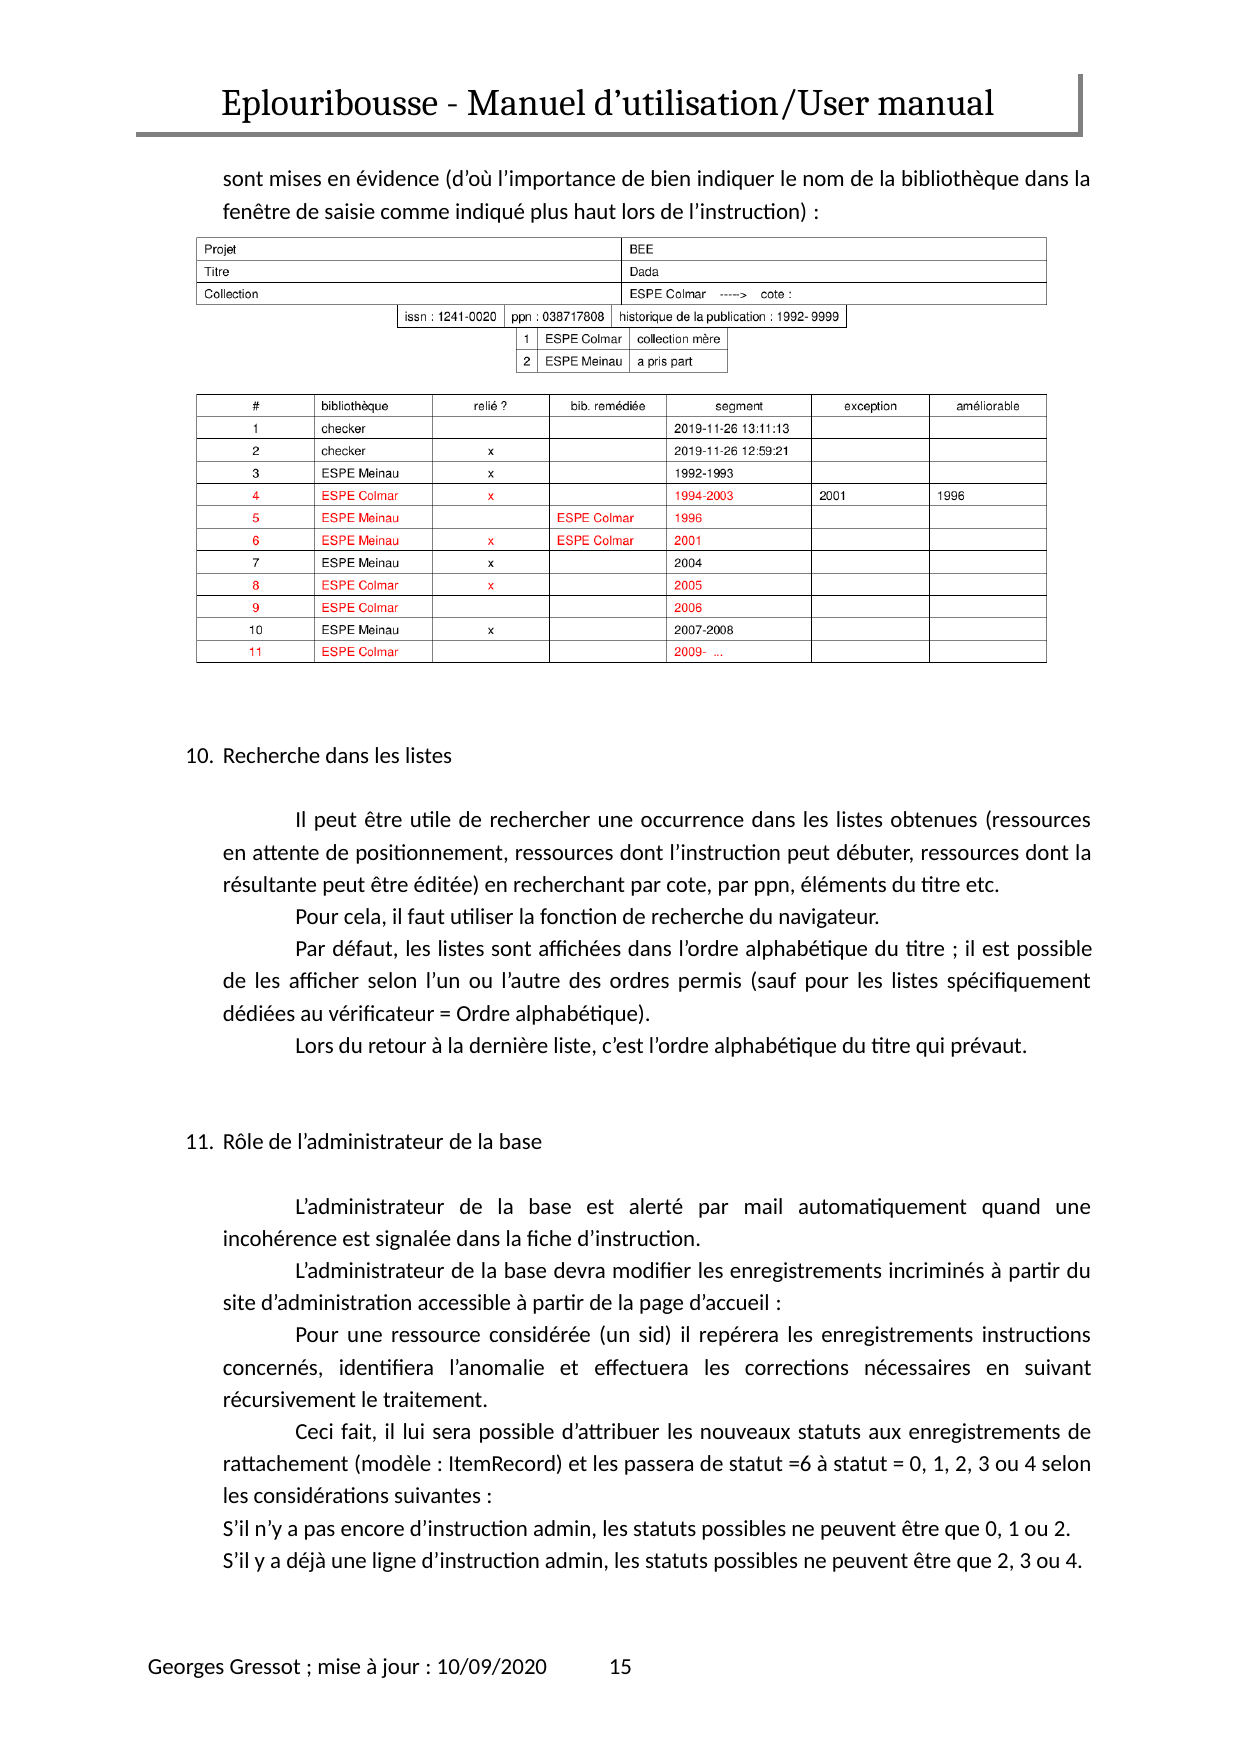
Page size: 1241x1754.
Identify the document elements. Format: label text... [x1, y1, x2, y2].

list Recherche dans les listes [185, 741, 1093, 769]
list Il peut être utile de rechercher une occurrence dans les listes obtenues (ressources en attente de positionnement, ressources dont l’instruction peut débuter, ressources dont la résultante peut être éditée) en recherchant par cote, par ppn, éléments du titre etc. [223, 806, 1093, 898]
list S’il y a déjà une ligne d’instruction admin, les statuts possibles ne peuvent être que 2, 3 ou 4. [223, 1546, 1093, 1574]
list L’administrateur de la base devra modifier les enregistrements incriminés à partir du site d’administration accessible à partir de la page d’accueil : [223, 1256, 1093, 1316]
list Rôle de l’administrateur de la base [185, 1127, 1093, 1155]
list Pour cela, il faut utiliser la fonction de recherche du navigateur. [223, 902, 1093, 930]
list Par défaut, les listes sont affichées dans l’ordre alphabétique du titre ; il est possible de les afficher selon l’un ou l’autre des ordres permis (sauf pour les listes spécifiquement dédiées au vérificateur = Ordre alphabétique). [223, 934, 1093, 1027]
list S’il n’y a pas encore d’instruction admin, les statuts possibles ne peuvent être que 0, 1 ou 2. [223, 1514, 1093, 1542]
list Lors du retour à la dernière liste, c’est l’ordre alphabétique du titre qui prévaut. [223, 1031, 1093, 1059]
list sont mises en évidence (d’où l’importance de bien indiquer le nom de la bibliothèque dans la fenêtre de saisie comme indiqué plus haut lors de l’instruction) : [223, 164, 1093, 225]
list Ceci fait, il lui sera possible d’attribuer les nouveaux statuts aux enregistrements de rattachement (modèle : ItemRecord) et les passera de statut =6 à statut = 0, 1, 2, 3 ou 4 selon les considérations suivantes : [223, 1417, 1093, 1509]
list Pour une ressource considérée (un sid) il repérera les enregistrements instructions concernés, identifiera l’anomalie et effectuera les corrections nécessaires en suivant récursivement le traitement. [223, 1321, 1093, 1413]
picture [185, 228, 1055, 669]
list L’administrateur de la base est alerté par mail automatiquement quand une incohérence est signalée dans la fiche d’instruction. [223, 1192, 1093, 1252]
